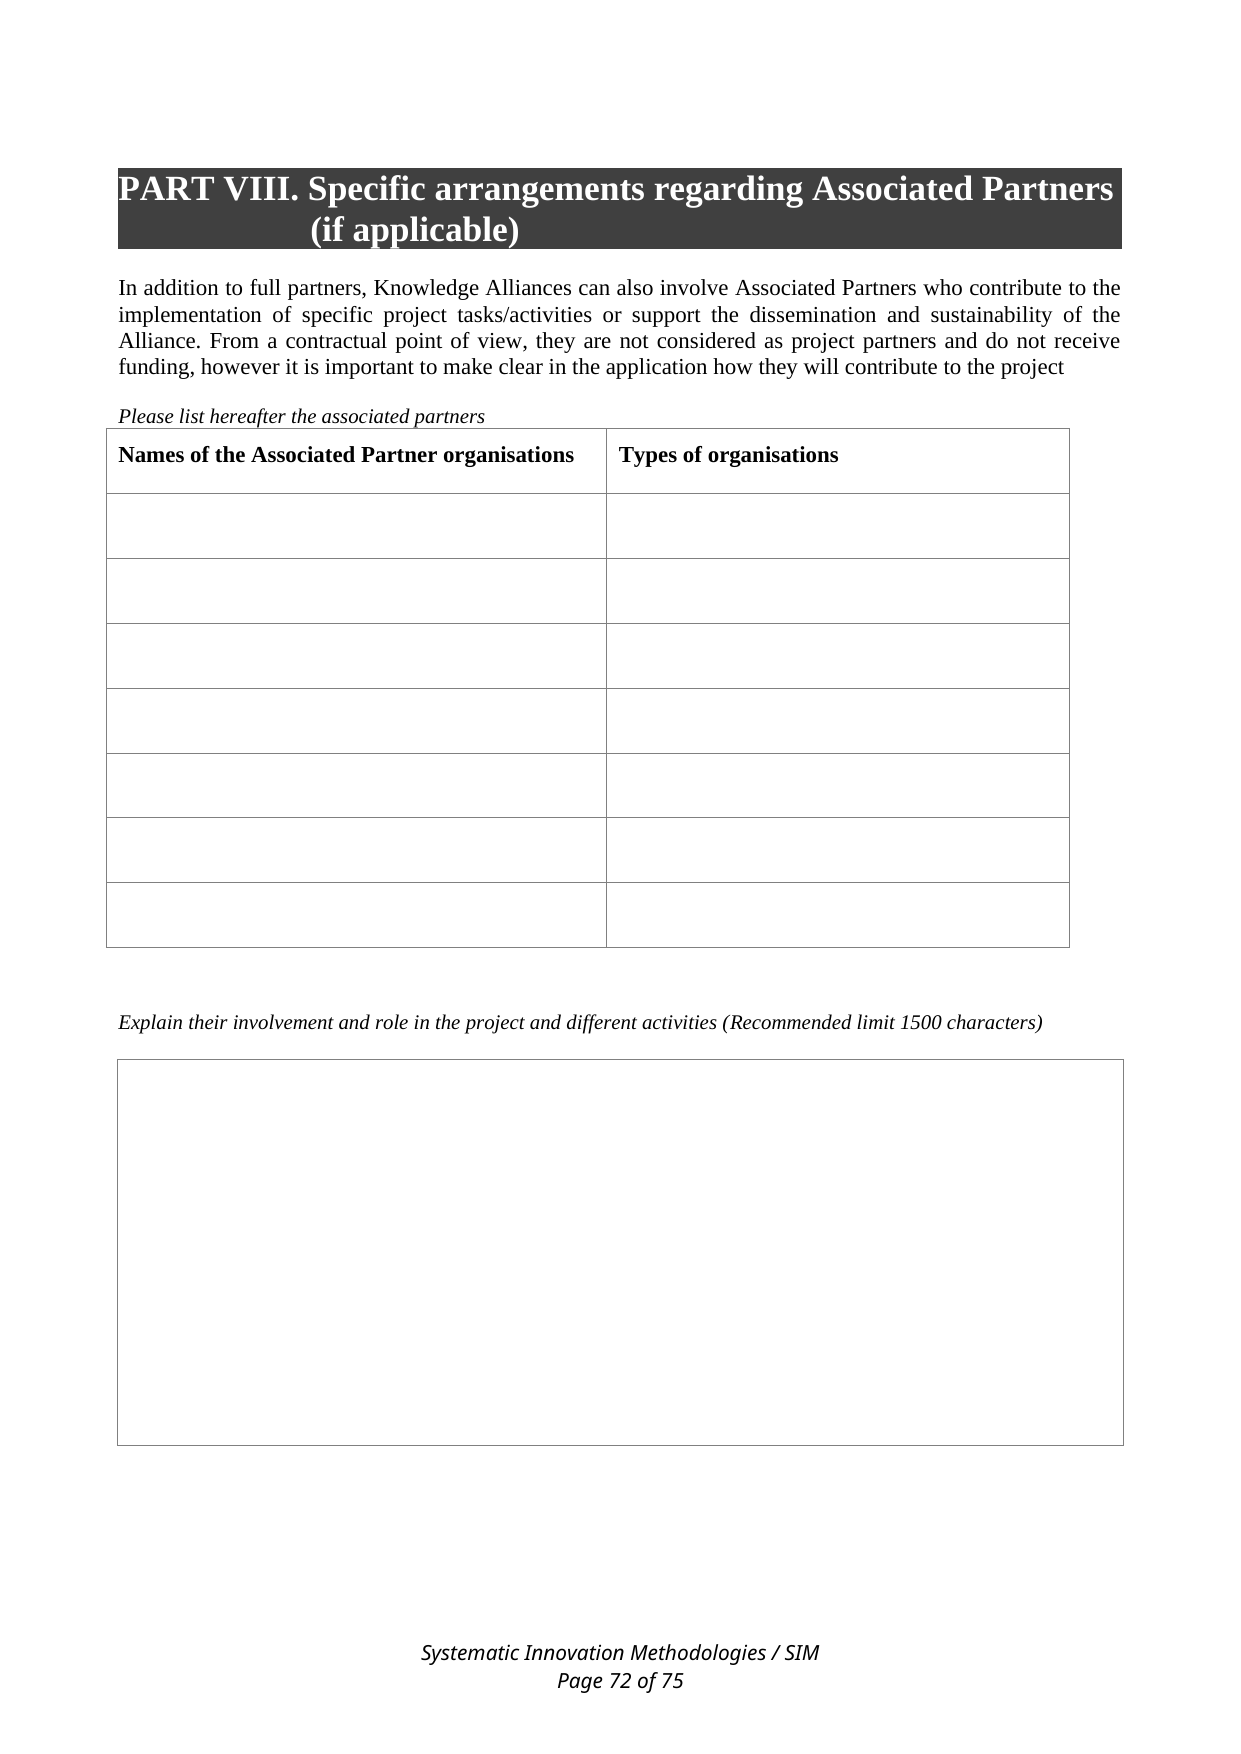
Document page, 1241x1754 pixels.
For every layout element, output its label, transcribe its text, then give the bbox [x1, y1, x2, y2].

table_cell [107, 494, 606, 558]
table_cell [107, 754, 606, 817]
text In addition to full partners, Knowledge Alliances can also involve Associated Partners who contribute to the implementation of specific project tasks/activities or support the dissemination and sustainability of the Alliance. From a contractual point of view, they are not considered as project partners and do not receive funding, however it is important to make clear in the application how they will contribute to the project [118, 274, 1122, 380]
table_cell [607, 559, 1069, 623]
table_cell [607, 818, 1069, 882]
text Explain their involvement and role in the project and different activities (Recommended limit 1500 characters) [118, 1010, 1122, 1034]
table_cell [107, 624, 606, 687]
subtitle PART VIII. Specific arrangements regarding Associated Partners (if applicable) [118, 168, 1122, 249]
table_header Types of organisations [607, 429, 1069, 493]
table_cell [107, 689, 606, 752]
table_cell [107, 883, 606, 947]
table_cell [607, 689, 1069, 752]
text Please list hereafter the associated partners [118, 404, 1122, 428]
table_header [118, 1060, 1123, 1445]
table_cell [107, 818, 606, 882]
table_cell [607, 754, 1069, 817]
table_cell [607, 494, 1069, 558]
table_cell [607, 883, 1069, 947]
table_header Names of the Associated Partner organisations [107, 429, 606, 493]
table_cell [607, 624, 1069, 687]
table_cell [107, 559, 606, 623]
